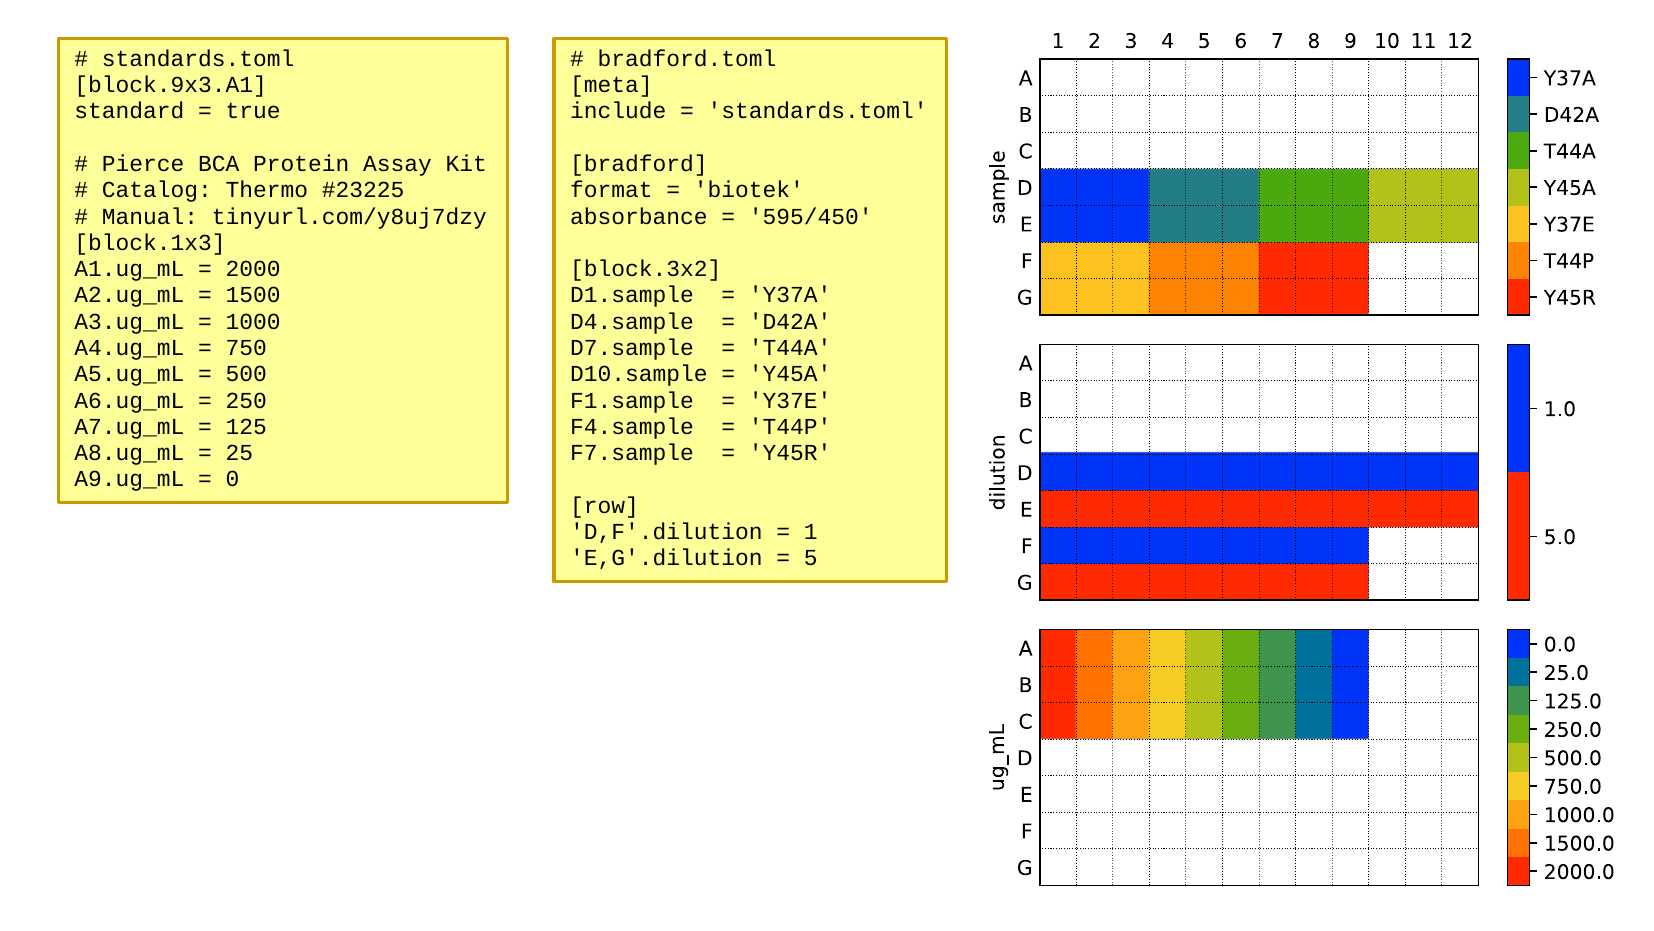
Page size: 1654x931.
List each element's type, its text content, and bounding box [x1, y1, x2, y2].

text_box # bradford.toml [meta] include = 'standards.toml' [bradford] format = 'biotek' absorbance = '595/450' [block.3x2] D1.sample = 'Y37A' D4.sample = 'D42A' D7.sample = 'T44A' D10.sample = 'Y45A' F1.sample = 'Y37E' F4.sample = 'T44P' F7.sample = 'Y45R' [row] 'D,F'.dilution = 1 'E,G'.dilution = 5 [553, 38, 947, 582]
picture [965, 0, 1631, 916]
text_box # standards.toml [block.9x3.A1] standard = true # Pierce BCA Protein Assay Kit # Catalog: Thermo #23225 # Manual: tinyurl.com/y8uj7dzy [block.1x3] A1.ug_mL = 2000 A2.ug_mL = 1500 A3.ug_mL = 1000 A4.ug_mL = 750 A5.ug_mL = 500 A6.ug_mL = 250 A7.ug_mL = 125 A8.ug_mL = 25 A9.ug_mL = 0 [58, 38, 508, 503]
